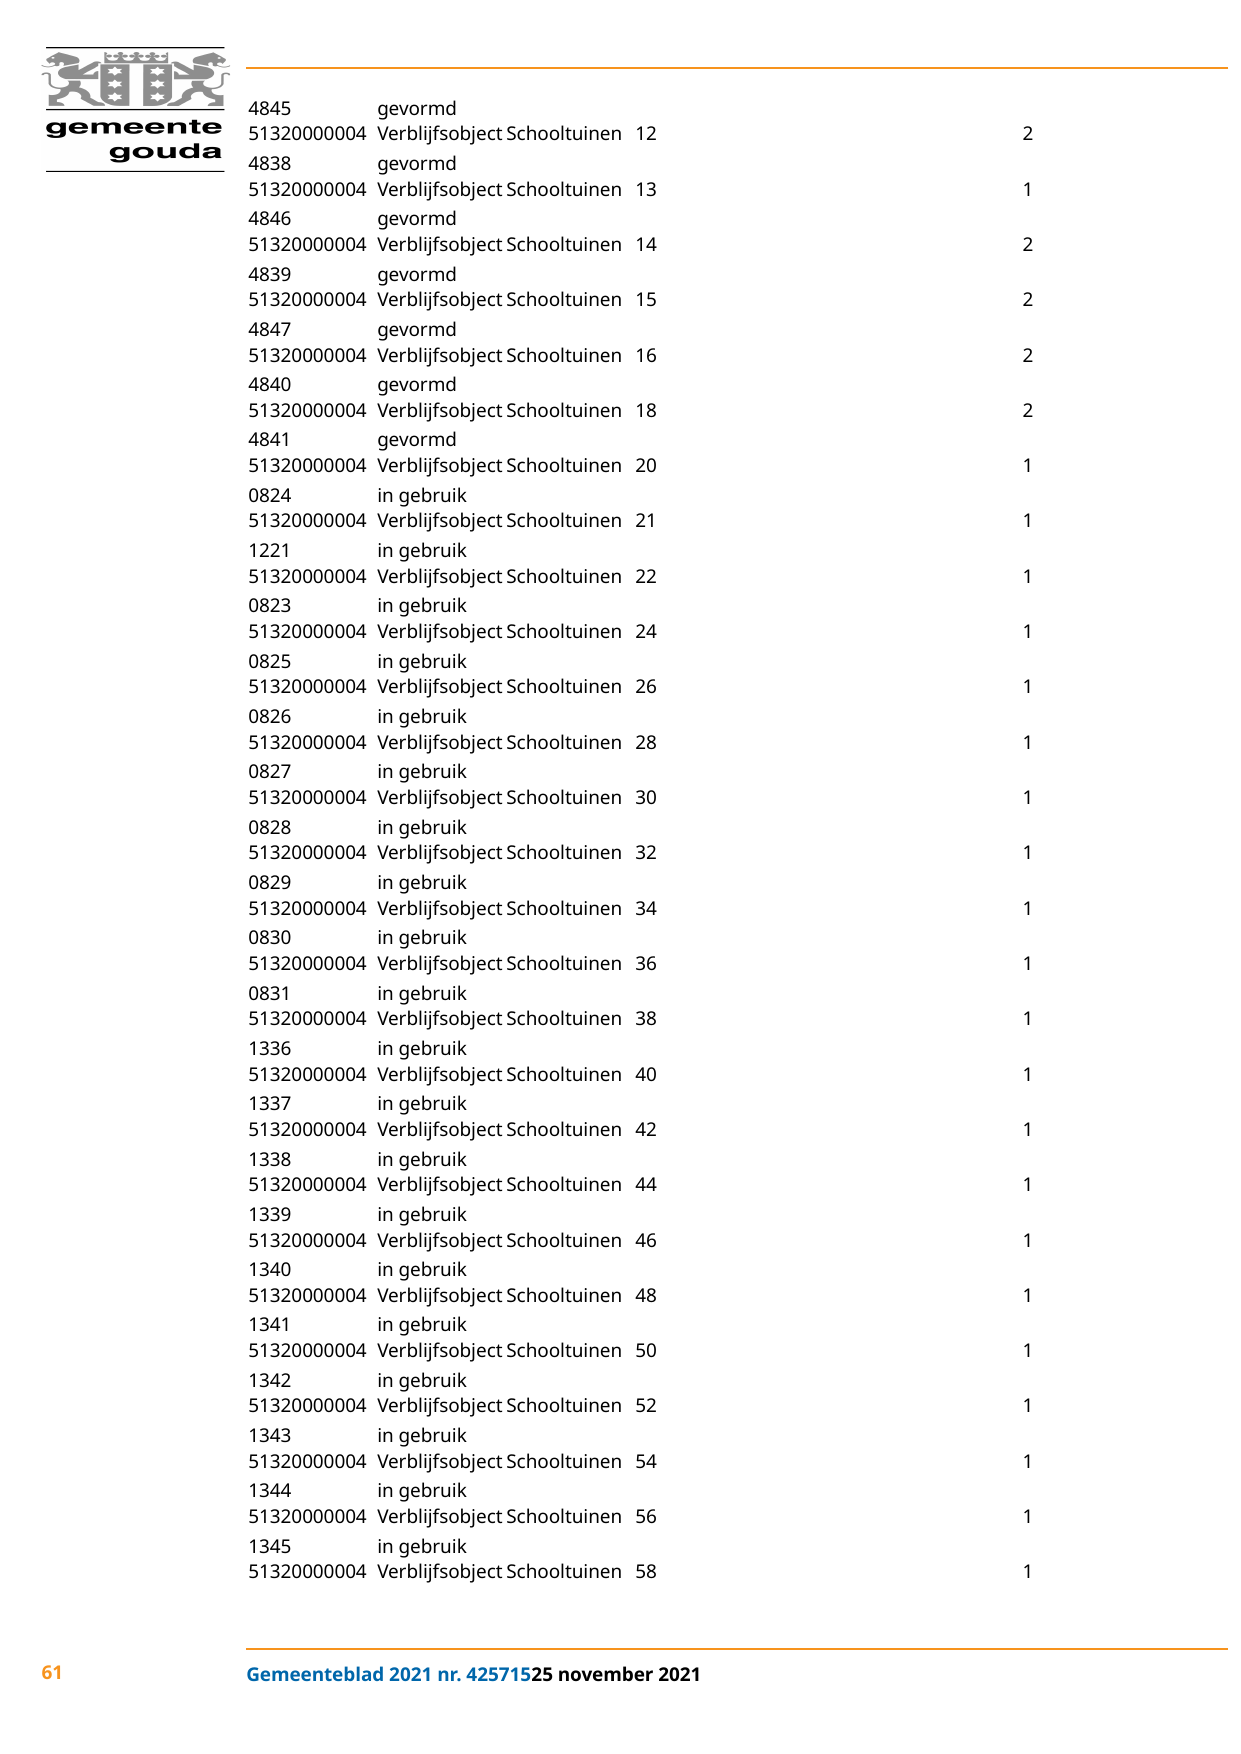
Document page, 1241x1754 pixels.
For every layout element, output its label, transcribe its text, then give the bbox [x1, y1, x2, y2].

table_cell Schooltuinen [506, 895, 635, 950]
table_cell 513200000041342 [248, 1338, 377, 1393]
table_cell 513200000041343 [248, 1393, 377, 1448]
table_cell Verblijfsobject in gebruik [377, 1393, 506, 1448]
table_cell 1 [1023, 508, 1152, 563]
table_cell [894, 840, 1022, 895]
table_cell [894, 1227, 1022, 1282]
table_cell [764, 1393, 893, 1448]
table_cell 513200000041337 [248, 1061, 377, 1116]
table_cell 513200000040827 [248, 729, 377, 784]
table_cell Verblijfsobject in gebruik [377, 563, 506, 618]
table_cell 513200000044846 [248, 176, 377, 231]
table_cell 1 [1023, 729, 1152, 784]
table_cell Verblijfsobject in gebruik [377, 784, 506, 839]
table_cell [894, 1116, 1022, 1171]
table_cell 13 [635, 176, 764, 231]
table_cell 513200000044838 [248, 121, 377, 176]
table_cell [894, 121, 1022, 176]
table_cell 2 [1023, 286, 1152, 342]
table_cell 46 [635, 1227, 764, 1282]
table_cell [894, 895, 1022, 950]
table_cell Verblijfsobject in gebruik [377, 1448, 506, 1503]
table_cell Verblijfsobject in gebruik [377, 1171, 506, 1227]
table_cell 16 [635, 342, 764, 397]
table_cell [894, 1448, 1022, 1503]
table_cell [894, 1171, 1022, 1227]
table_cell 42 [635, 1116, 764, 1171]
table_cell 50 [635, 1338, 764, 1393]
table_cell [764, 1282, 893, 1337]
table_cell 1 [1023, 1006, 1152, 1061]
table_cell [764, 1116, 893, 1171]
table_cell Verblijfsobject in gebruik [377, 1061, 506, 1116]
table_cell Verblijfsobject gevormd [377, 397, 506, 452]
table_cell Verblijfsobject gevormd [377, 176, 506, 231]
table_cell Schooltuinen [506, 121, 635, 176]
table_cell 51320000004 [248, 1559, 377, 1584]
table_cell [764, 397, 893, 452]
table_cell Schooltuinen [506, 1448, 635, 1503]
table_cell [894, 176, 1022, 231]
table_cell [764, 729, 893, 784]
table_cell gevormd [377, 95, 506, 121]
table_cell Schooltuinen [506, 729, 635, 784]
table_cell [764, 342, 893, 397]
table_cell Verblijfsobject in gebruik [377, 895, 506, 950]
table_cell 1 [1023, 1061, 1152, 1116]
table_cell 44 [635, 1171, 764, 1227]
table_cell 18 [635, 397, 764, 452]
table_cell [635, 95, 764, 121]
table_cell 40 [635, 1061, 764, 1116]
table_cell [764, 784, 893, 839]
table_cell 56 [635, 1503, 764, 1559]
table_cell [894, 1061, 1022, 1116]
table_cell Schooltuinen [506, 453, 635, 508]
table_cell Schooltuinen [506, 1227, 635, 1282]
table_cell [764, 508, 893, 563]
table_cell 513200000044841 [248, 397, 377, 452]
table_cell [894, 1282, 1022, 1337]
table_cell 1 [1023, 1393, 1152, 1448]
table_cell 513200000041345 [248, 1503, 377, 1559]
table_cell 58 [635, 1559, 764, 1584]
table_cell [894, 1503, 1022, 1559]
table_cell 54 [635, 1448, 764, 1503]
table_cell Verblijfsobject gevormd [377, 121, 506, 176]
table_cell 1 [1023, 840, 1152, 895]
table_cell 30 [635, 784, 764, 839]
table_cell Schooltuinen [506, 1061, 635, 1116]
table_cell 513200000041221 [248, 508, 377, 563]
table_cell [764, 1448, 893, 1503]
table_cell Verblijfsobject in gebruik [377, 1006, 506, 1061]
table_cell 14 [635, 231, 764, 286]
table_cell 513200000040828 [248, 784, 377, 839]
table_cell 513200000041340 [248, 1227, 377, 1282]
table_cell [894, 784, 1022, 839]
table_cell 513200000041338 [248, 1116, 377, 1171]
table_cell 513200000040831 [248, 950, 377, 1006]
table_cell Verblijfsobject gevormd [377, 231, 506, 286]
table_cell Verblijfsobject in gebruik [377, 674, 506, 729]
table_cell Verblijfsobject in gebruik [377, 1116, 506, 1171]
table_cell 513200000044839 [248, 231, 377, 286]
table_cell 24 [635, 618, 764, 674]
table_cell Schooltuinen [506, 1116, 635, 1171]
picture [41, 47, 231, 172]
table_cell Verblijfsobject in gebruik [377, 950, 506, 1006]
table_cell 513200000041339 [248, 1171, 377, 1227]
table_cell 1 [1023, 563, 1152, 618]
table_cell Schooltuinen [506, 674, 635, 729]
table_cell Schooltuinen [506, 342, 635, 397]
table_cell 1 [1023, 1338, 1152, 1393]
table_cell [894, 563, 1022, 618]
table_cell [894, 1393, 1022, 1448]
table_cell Schooltuinen [506, 286, 635, 342]
table_cell 1 [1023, 784, 1152, 839]
table_cell 4845 [248, 95, 377, 121]
table_cell 15 [635, 286, 764, 342]
table_cell [894, 397, 1022, 452]
table_cell Verblijfsobject in gebruik [377, 1503, 506, 1559]
table_cell 28 [635, 729, 764, 784]
table_cell Schooltuinen [506, 231, 635, 286]
table_cell 1 [1023, 453, 1152, 508]
table_cell 1 [1023, 1559, 1152, 1584]
table_cell Verblijfsobject in gebruik [377, 453, 506, 508]
table_cell [894, 729, 1022, 784]
table_cell Verblijfsobject in gebruik [377, 1227, 506, 1282]
table_cell 1 [1023, 618, 1152, 674]
table_cell [894, 95, 1022, 121]
table_cell Verblijfsobject in gebruik [377, 618, 506, 674]
table_cell [764, 1503, 893, 1559]
table_cell Schooltuinen [506, 508, 635, 563]
table_cell 2 [1023, 342, 1152, 397]
table_cell 1 [1023, 895, 1152, 950]
table_cell Schooltuinen [506, 840, 635, 895]
table_cell 36 [635, 950, 764, 1006]
table_cell 513200000041341 [248, 1282, 377, 1337]
table_cell [894, 1338, 1022, 1393]
table_cell Verblijfsobject gevormd [377, 286, 506, 342]
table_cell Schooltuinen [506, 1559, 635, 1584]
table_cell 38 [635, 1006, 764, 1061]
table_cell [764, 1227, 893, 1282]
table_cell [764, 1338, 893, 1393]
table_cell 513200000040826 [248, 674, 377, 729]
table_cell [764, 618, 893, 674]
table_cell 1 [1023, 176, 1152, 231]
table_cell [894, 618, 1022, 674]
table_cell [894, 1006, 1022, 1061]
table_cell 513200000044847 [248, 286, 377, 342]
table_cell [894, 1559, 1022, 1584]
table_cell 2 [1023, 121, 1152, 176]
table_cell 34 [635, 895, 764, 950]
table_cell [764, 95, 893, 121]
table_cell [506, 95, 635, 121]
table_cell 1 [1023, 674, 1152, 729]
table_cell [764, 1171, 893, 1227]
table_cell 513200000041336 [248, 1006, 377, 1061]
table_cell [894, 231, 1022, 286]
table_cell Verblijfsobject in gebruik [377, 508, 506, 563]
table_cell 2 [1023, 231, 1152, 286]
table_cell [764, 121, 893, 176]
table_cell 1 [1023, 1116, 1152, 1171]
table_cell Verblijfsobject in gebruik [377, 1282, 506, 1337]
table_cell 1 [1023, 1448, 1152, 1503]
table_cell Schooltuinen [506, 1006, 635, 1061]
table_cell Schooltuinen [506, 1338, 635, 1393]
table_cell [764, 453, 893, 508]
table_cell 513200000040830 [248, 895, 377, 950]
table_cell 1 [1023, 950, 1152, 1006]
table_cell 2 [1023, 397, 1152, 452]
table_cell Verblijfsobject gevormd [377, 342, 506, 397]
table_cell 22 [635, 563, 764, 618]
table_cell 513200000040825 [248, 618, 377, 674]
table_cell [764, 950, 893, 1006]
table_cell [764, 1006, 893, 1061]
table_cell Schooltuinen [506, 1282, 635, 1337]
table_cell [894, 950, 1022, 1006]
table_cell 12 [635, 121, 764, 176]
table_cell [764, 895, 893, 950]
table_cell [894, 674, 1022, 729]
table_cell Schooltuinen [506, 563, 635, 618]
table_cell 1 [1023, 1503, 1152, 1559]
table_cell Schooltuinen [506, 1171, 635, 1227]
table_cell Schooltuinen [506, 618, 635, 674]
table_cell 21 [635, 508, 764, 563]
table_cell Schooltuinen [506, 397, 635, 452]
table_cell 1 [1023, 1227, 1152, 1282]
table_cell Verblijfsobject in gebruik [377, 1338, 506, 1393]
table_cell [894, 286, 1022, 342]
table_cell [764, 674, 893, 729]
table_cell [764, 176, 893, 231]
table_cell [764, 1559, 893, 1584]
table_cell Verblijfsobject [377, 1559, 506, 1584]
table_cell Schooltuinen [506, 784, 635, 839]
table_cell Schooltuinen [506, 1503, 635, 1559]
table_cell 48 [635, 1282, 764, 1337]
table_cell 1 [1023, 1282, 1152, 1337]
table_cell [764, 840, 893, 895]
table_cell Verblijfsobject in gebruik [377, 729, 506, 784]
table_cell 20 [635, 453, 764, 508]
table_cell 52 [635, 1393, 764, 1448]
table_cell 513200000040823 [248, 563, 377, 618]
table_cell [1023, 95, 1152, 121]
table_cell 32 [635, 840, 764, 895]
table_cell [764, 563, 893, 618]
table_cell [764, 231, 893, 286]
table_cell [764, 1061, 893, 1116]
table_cell Schooltuinen [506, 950, 635, 1006]
table_cell Schooltuinen [506, 1393, 635, 1448]
table_cell 1 [1023, 1171, 1152, 1227]
table_cell [894, 453, 1022, 508]
table_cell 26 [635, 674, 764, 729]
table_cell 513200000040824 [248, 453, 377, 508]
table_cell [894, 342, 1022, 397]
table_cell 513200000040829 [248, 840, 377, 895]
table_cell 513200000044840 [248, 342, 377, 397]
table_cell [894, 508, 1022, 563]
table_cell Schooltuinen [506, 176, 635, 231]
table_cell 513200000041344 [248, 1448, 377, 1503]
table_cell [764, 286, 893, 342]
table_cell Verblijfsobject in gebruik [377, 840, 506, 895]
